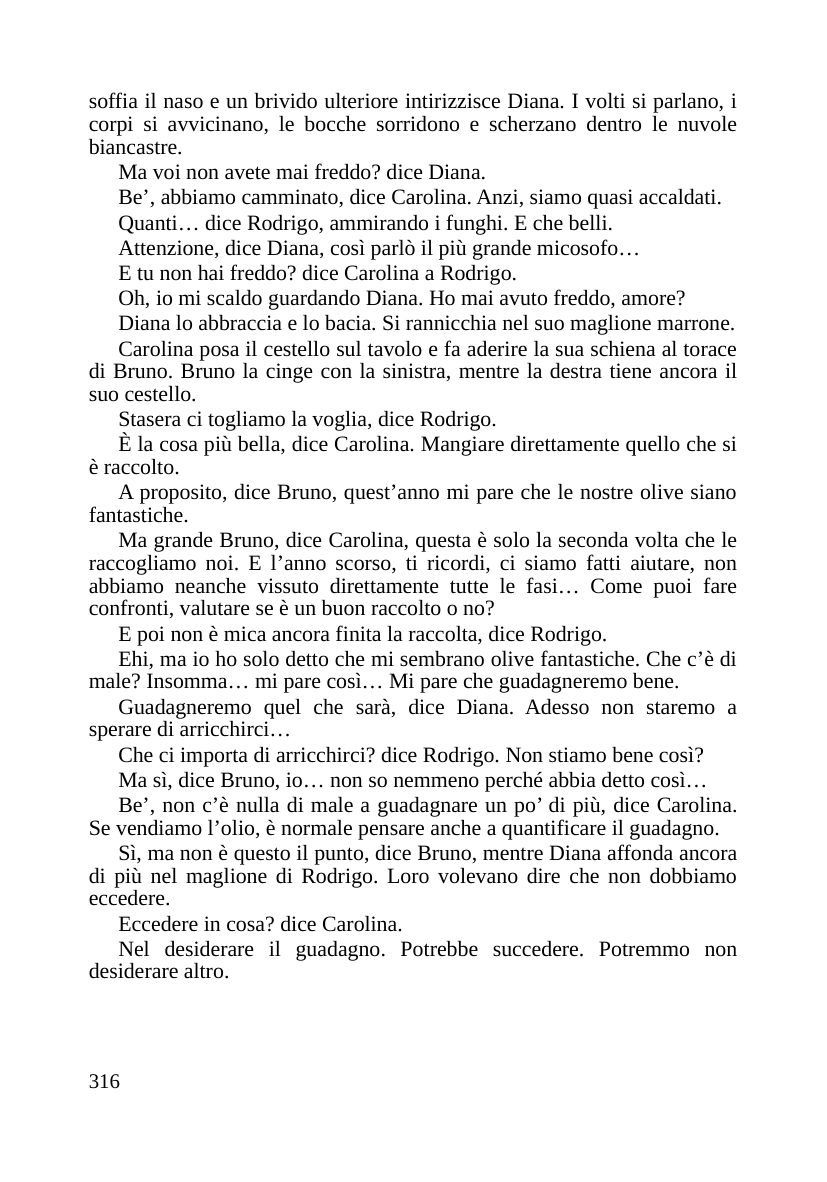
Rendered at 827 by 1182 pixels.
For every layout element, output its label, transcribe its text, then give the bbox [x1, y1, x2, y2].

text A proposito, dice Bruno, quest’anno mi pare che le nostre olive siano fantastiche. [88, 479, 738, 527]
text Diana lo abbraccia e lo bacia. Si rannicchia nel suo maglione marrone. [88, 310, 738, 336]
text Ma grande Bruno, dice Carolina, questa è solo la seconda volta che le raccogliamo noi. E l’anno scorso, ti ricordi, ci siamo fatti aiutare, non abbiamo neanche vissuto direttamente tutte le fasi… Come puoi fare confronti, valutare se è un buon raccolto o no? [88, 527, 738, 621]
text Ehi, ma io ho solo detto che mi sembrano olive fantastiche. Che c’è di male? Insomma… mi pare così… Mi pare che guadagneremo bene. [88, 646, 738, 694]
text soffia il naso e un brivido ulteriore intirizzisce Diana. I volti si parlano, i corpi si avvicinano, le bocche sorridono e scherzano dentro le nuvole biancastre. [88, 88, 738, 159]
text Ma voi non avete mai freddo? dice Diana. [88, 159, 738, 184]
text Be’, non c’è nulla di male a guadagnare un po’ di più, dice Carolina. Se vendiamo l’olio, è normale pensare anche a quantificare il guadagno. [88, 792, 738, 840]
text E tu non hai freddo? dice Carolina a Rodrigo. [88, 260, 738, 285]
text Carolina posa il cestello sul tavolo e fa aderire la sua schiena al torace di Bruno. Bruno la cinge con la sinistra, mentre la destra tiene ancora il suo cestello. [88, 336, 738, 406]
text Eccedere in cosa? dice Carolina. [88, 911, 738, 936]
text Attenzione, dice Diana, così parlò il più grande micosofo… [88, 235, 738, 260]
text E poi non è mica ancora finita la raccolta, dice Rodrigo. [88, 621, 738, 646]
text Oh, io mi scaldo guardando Diana. Ho mai avuto freddo, amore? [88, 285, 738, 310]
text È la cosa più bella, dice Carolina. Mangiare direttamente quello che si è raccolto. [88, 431, 738, 479]
text Nel desiderare il guadagno. Potrebbe succedere. Potremmo non desiderare altro. [88, 936, 738, 984]
text Sì, ma non è questo il punto, dice Bruno, mentre Diana affonda ancora di più nel maglione di Rodrigo. Loro volevano dire che non dobbiamo eccedere. [88, 840, 738, 911]
text Stasera ci togliamo la voglia, dice Rodrigo. [88, 406, 738, 431]
text Be’, abbiamo camminato, dice Carolina. Anzi, siamo quasi accaldati. [88, 184, 738, 209]
text Che ci importa di arricchirci? dice Rodrigo. Non stiamo bene così? [88, 742, 738, 767]
text Ma sì, dice Bruno, io… non so nemmeno perché abbia detto così… [88, 767, 738, 792]
text Guadagneremo quel che sarà, dice Diana. Adesso non staremo a sperare di arricchirci… [88, 694, 738, 742]
text Quanti… dice Rodrigo, ammirando i funghi. E che belli. [88, 209, 738, 235]
